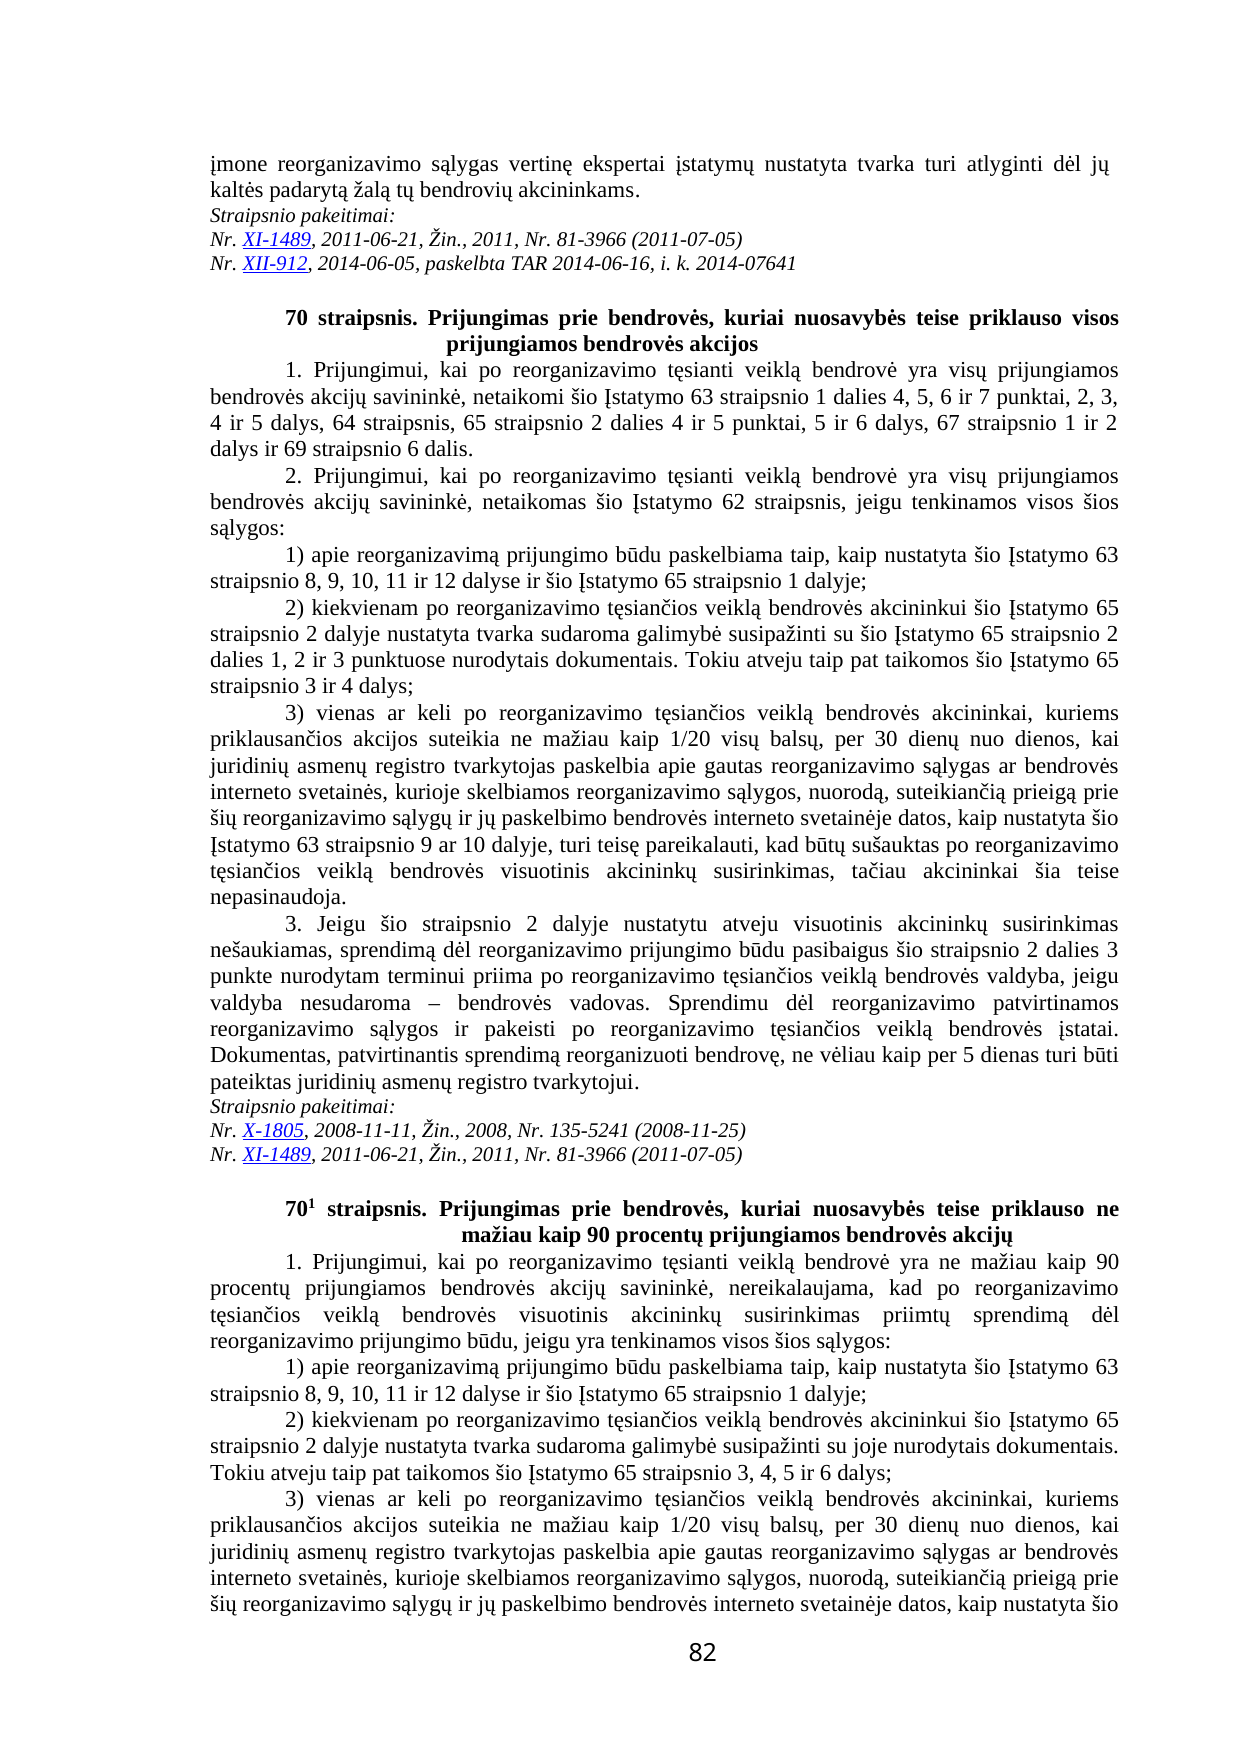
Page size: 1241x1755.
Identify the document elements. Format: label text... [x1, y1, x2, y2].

text Straipsnio pakeitimai: [210, 203, 1111, 227]
text 701 straipsnis. Prijungimas prie bendrovės, kuriai nuosavybės teise priklauso ne mažiau kaip 90 procentų prijungiamos bendrovės akcijų [285, 1195, 1120, 1248]
text 3) vienas ar keli po reorganizavimo tęsiančios veiklą bendrovės akcininkai, kuriems priklausančios akcijos suteikia ne mažiau kaip 1/20 visų balsų, per 30 dienų nuo dienos, kai juridinių asmenų registro tvarkytojas paskelbia apie gautas reorganizavimo sąlygas ar bendrovės interneto svetainės, kurioje skelbiamos reorganizavimo sąlygos, nuorodą, suteikiančią prieigą prie šių reorganizavimo sąlygų ir jų paskelbimo bendrovės interneto svetainėje datos, kaip nustatyta šio [210, 1485, 1120, 1617]
text 1) apie reorganizavimą prijungimo būdu paskelbiama taip, kaip nustatyta šio Įstatymo 63 straipsnio 8, 9, 10, 11 ir 12 dalyse ir šio Įstatymo 65 straipsnio 1 dalyje; [210, 1353, 1120, 1406]
text Nr. XII-912, 2014-06-05, paskelbta TAR 2014-06-16, i. k. 2014-07641 [210, 251, 1120, 275]
text įmone reorganizavimo sąlygas vertinę ekspertai įstatymų nustatyta tvarka turi atlyginti dėl jų kaltės padarytą žalą tų bendrovių akcininkams. [210, 150, 1111, 203]
text 2) kiekvienam po reorganizavimo tęsiančios veiklą bendrovės akcininkui šio Įstatymo 65 straipsnio 2 dalyje nustatyta tvarka sudaroma galimybė susipažinti su šio Įstatymo 65 straipsnio 2 dalies 1, 2 ir 3 punktuose nurodytais dokumentais. Tokiu atveju taip pat taikomos šio Įstatymo 65 straipsnio 3 ir 4 dalys; [210, 593, 1120, 699]
text Nr. XI-1489, 2011-06-21, Žin., 2011, Nr. 81-3966 (2011-07-05) [210, 1142, 1120, 1166]
text 2) kiekvienam po reorganizavimo tęsiančios veiklą bendrovės akcininkui šio Įstatymo 65 straipsnio 2 dalyje nustatyta tvarka sudaroma galimybė susipažinti su joje nurodytais dokumentais. Tokiu atveju taip pat taikomos šio Įstatymo 65 straipsnio 3, 4, 5 ir 6 dalys; [210, 1406, 1120, 1485]
text 2. Prijungimui, kai po reorganizavimo tęsianti veiklą bendrovė yra visų prijungiamos bendrovės akcijų savininkė, netaikomas šio Įstatymo 62 straipsnis, jeigu tenkinamos visos šios sąlygos: [210, 462, 1120, 541]
text 70 straipsnis. Prijungimas prie bendrovės, kuriai nuosavybės teise priklauso visos prijungiamos bendrovės akcijos [285, 304, 1120, 356]
text Straipsnio pakeitimai: [210, 1094, 1111, 1118]
text 1. Prijungimui, kai po reorganizavimo tęsianti veiklą bendrovė yra ne mažiau kaip 90 procentų prijungiamos bendrovės akcijų savininkė, nereikalaujama, kad po reorganizavimo tęsiančios veiklą bendrovės visuotinis akcininkų susirinkimas priimtų sprendimą dėl reorganizavimo prijungimo būdu, jeigu yra tenkinamos visos šios sąlygos: [210, 1248, 1120, 1353]
text 3) vienas ar keli po reorganizavimo tęsiančios veiklą bendrovės akcininkai, kuriems priklausančios akcijos suteikia ne mažiau kaip 1/20 visų balsų, per 30 dienų nuo dienos, kai juridinių asmenų registro tvarkytojas paskelbia apie gautas reorganizavimo sąlygas ar bendrovės interneto svetainės, kurioje skelbiamos reorganizavimo sąlygos, nuorodą, suteikiančią prieigą prie šių reorganizavimo sąlygų ir jų paskelbimo bendrovės interneto svetainėje datos, kaip nustatyta šio Įstatymo 63 straipsnio 9 ar 10 dalyje, turi teisę pareikalauti, kad būtų sušauktas po reorganizavimo tęsiančios veiklą bendrovės visuotinis akcininkų susirinkimas, tačiau akcininkai šia teise nepasinaudoja. [210, 699, 1120, 910]
text Nr. XI-1489, 2011-06-21, Žin., 2011, Nr. 81-3966 (2011-07-05) [210, 227, 1120, 251]
text 1. Prijungimui, kai po reorganizavimo tęsianti veiklą bendrovė yra visų prijungiamos bendrovės akcijų savininkė, netaikomi šio Įstatymo 63 straipsnio 1 dalies 4, 5, 6 ir 7 punktai, 2, 3, 4 ir 5 dalys, 64 straipsnis, 65 straipsnio 2 dalies 4 ir 5 punktai, 5 ir 6 dalys, 67 straipsnio 1 ir 2 dalys ir 69 straipsnio 6 dalis. [210, 356, 1120, 462]
text Nr. X-1805, 2008-11-11, Žin., 2008, Nr. 135-5241 (2008-11-25) [210, 1118, 1120, 1142]
text 3. Jeigu šio straipsnio 2 dalyje nustatytu atveju visuotinis akcininkų susirinkimas nešaukiamas, sprendimą dėl reorganizavimo prijungimo būdu pasibaigus šio straipsnio 2 dalies 3 punkte nurodytam terminui priima po reorganizavimo tęsiančios veiklą bendrovės valdyba, jeigu valdyba nesudaroma – bendrovės vadovas. Sprendimu dėl reorganizavimo patvirtinamos reorganizavimo sąlygos ir pakeisti po reorganizavimo tęsiančios veiklą bendrovės įstatai. Dokumentas, patvirtinantis sprendimą reorganizuoti bendrovę, ne vėliau kaip per 5 dienas turi būti pateiktas juridinių asmenų registro tvarkytojui. [210, 910, 1120, 1094]
text 1) apie reorganizavimą prijungimo būdu paskelbiama taip, kaip nustatyta šio Įstatymo 63 straipsnio 8, 9, 10, 11 ir 12 dalyse ir šio Įstatymo 65 straipsnio 1 dalyje; [210, 541, 1120, 593]
